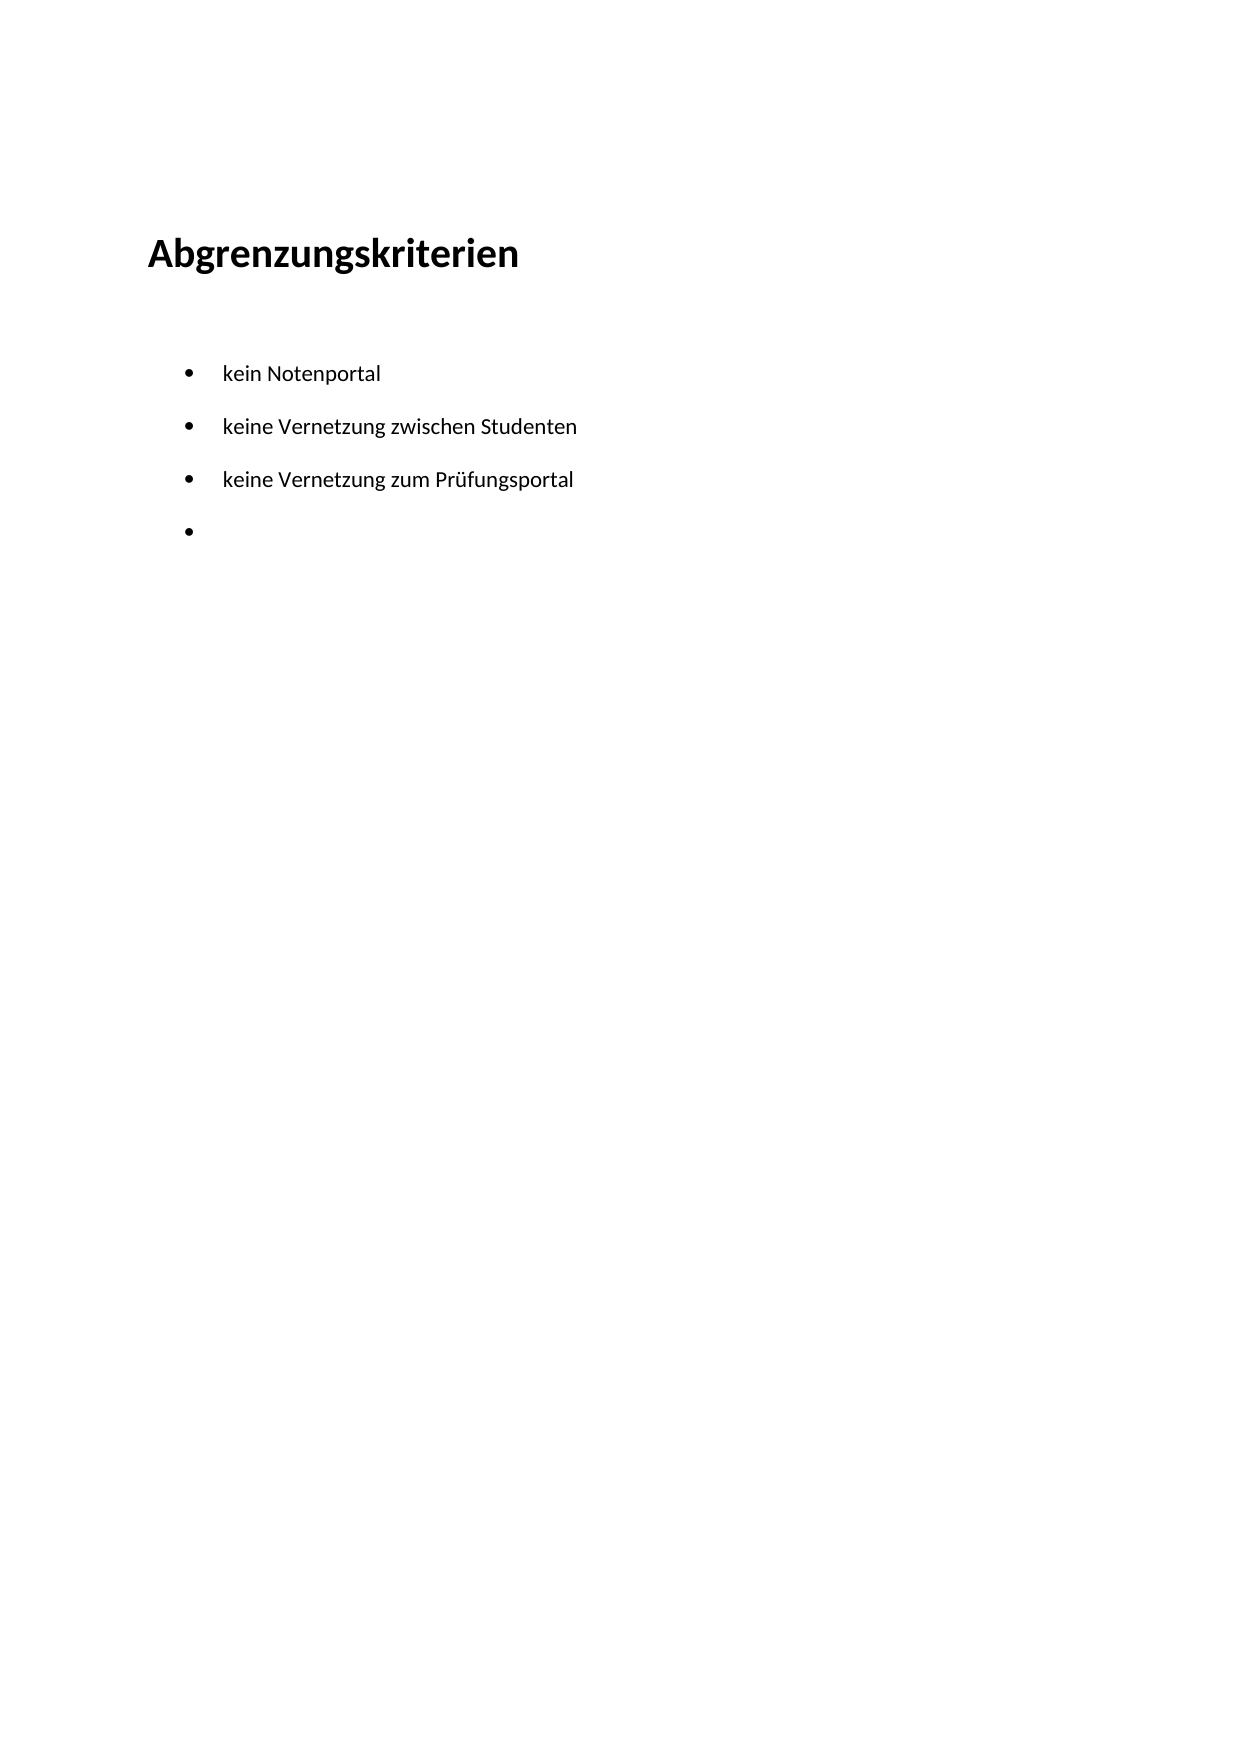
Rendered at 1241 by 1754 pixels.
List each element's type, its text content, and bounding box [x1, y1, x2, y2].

list kein Notenportal [185, 359, 1093, 387]
list keine Vernetzung zwischen Studenten [185, 412, 1093, 440]
list keine Vernetzung zum Prüfungsportal [185, 465, 1093, 493]
text Abgrenzungskriterien [148, 227, 1093, 278]
